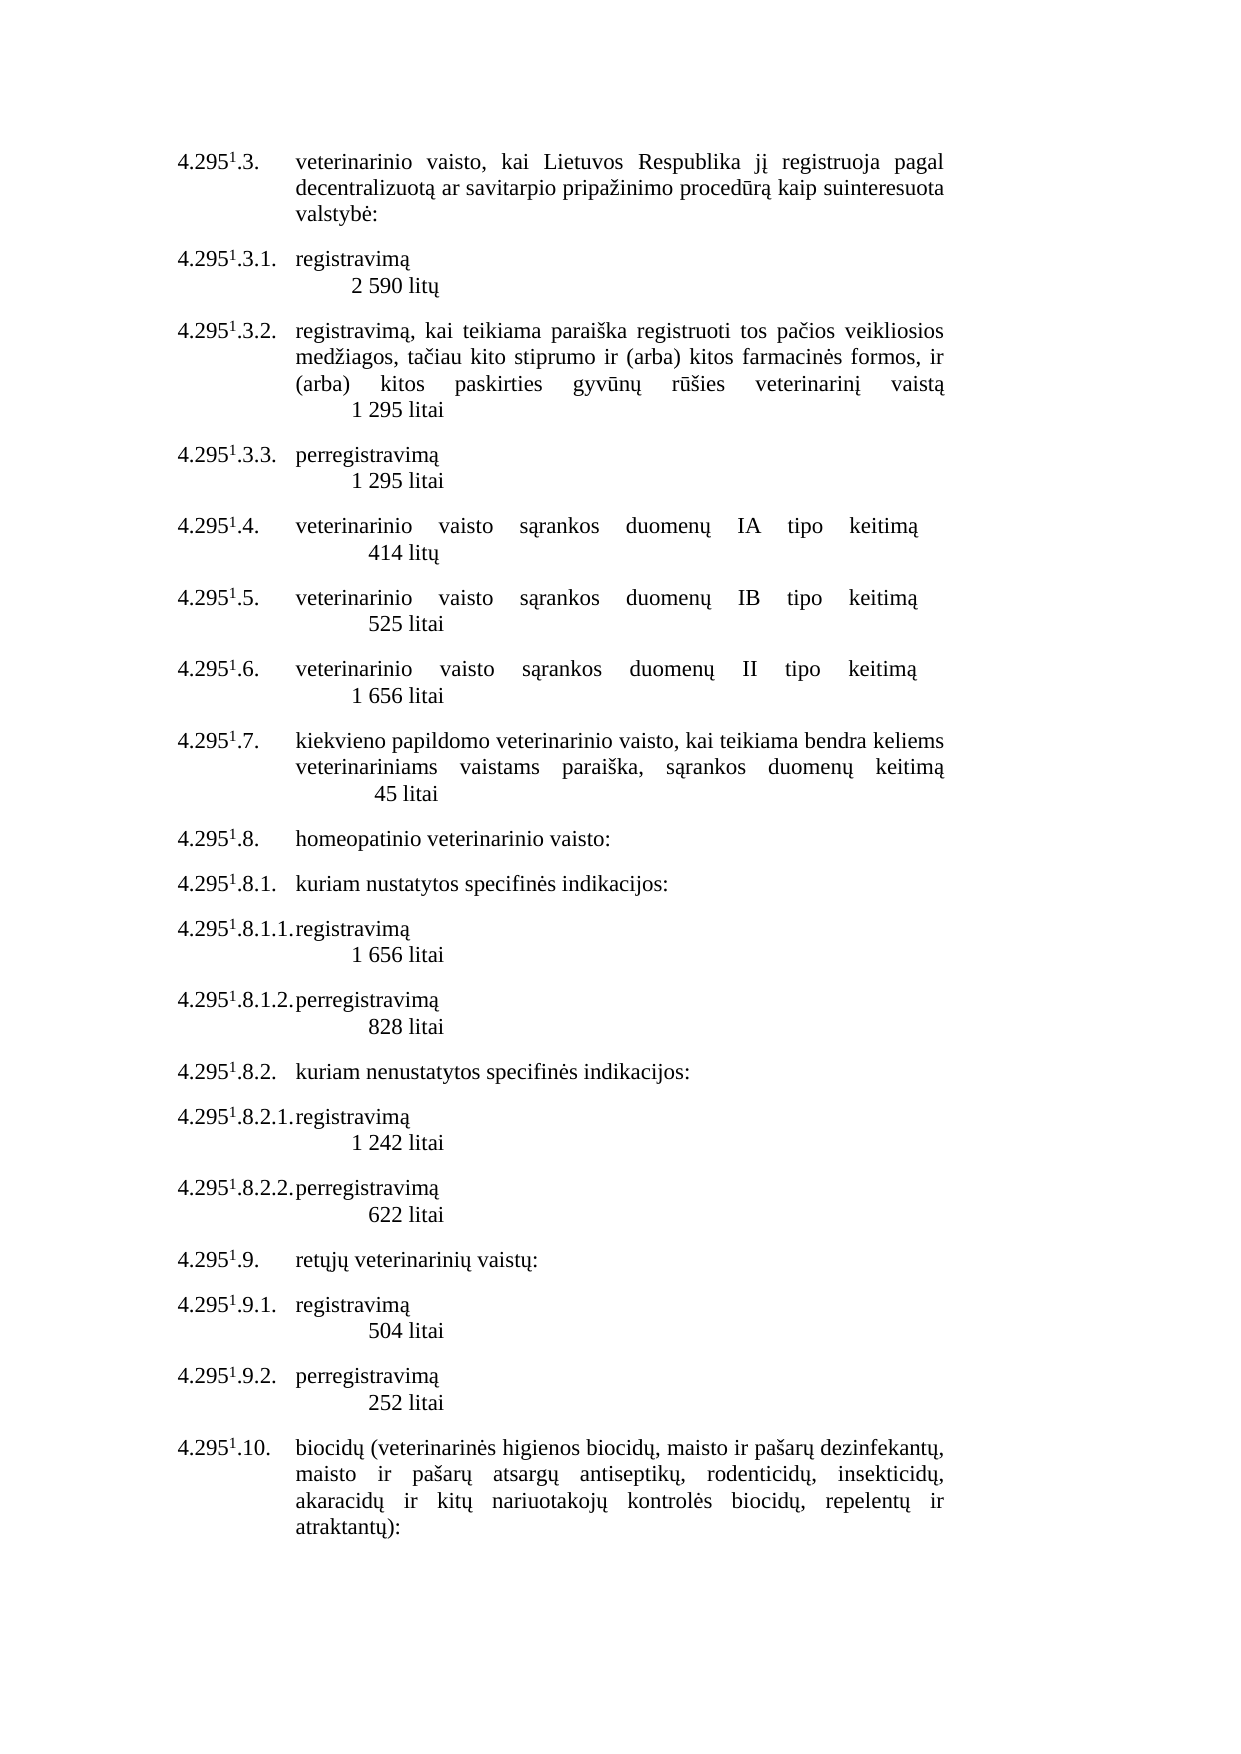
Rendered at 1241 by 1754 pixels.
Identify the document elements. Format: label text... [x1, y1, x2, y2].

text 4.2951.3.2. registravimą, kai teikiama paraiška registruoti tos pačios veikliosios medžiagos, tačiau kito stiprumo ir (arba) kitos farmacinės formos, ir (arba) kitos paskirties gyvūnų rūšies veterinarinį vaistą 1 295 litai [177, 317, 945, 422]
text 4.2951.8.1.1. registravimą 1 656 litai [177, 915, 945, 968]
text 4.2951.3.3. perregistravimą 1 295 litai [177, 441, 945, 494]
text 4.2951.8.2.1. registravimą 1 242 litai [177, 1103, 945, 1156]
text 4.2951.8.2. kuriam nenustatytos specifinės indikacijos: [177, 1058, 945, 1084]
text 4.2951.3.1. registravimą 2 590 litų [177, 246, 945, 298]
text 4.2951.5. veterinarinio vaisto sąrankos duomenų IB tipo keitimą 525 litai [177, 584, 945, 637]
text 4.2951.8.2.2. perregistravimą 622 litai [177, 1174, 945, 1227]
text 4.2951.7. kiekvieno papildomo veterinarinio vaisto, kai teikiama bendra keliems veterinariniams vaistams paraiška, sąrankos duomenų keitimą 45 litai [177, 727, 945, 806]
text 4.2951.4. veterinarinio vaisto sąrankos duomenų IA tipo keitimą 414 litų [177, 513, 945, 565]
text 4.2951.9.2. perregistravimą 252 litai [177, 1362, 945, 1415]
text 4.2951.8. homeopatinio veterinarinio vaisto: [177, 825, 945, 851]
text 4.2951.9.1. registravimą 504 litai [177, 1291, 945, 1344]
text 4.2951.3. veterinarinio vaisto, kai Lietuvos Respublika jį registruoja pagal decentralizuotą ar savitarpio pripažinimo procedūrą kaip suinteresuota valstybė: [177, 148, 945, 227]
text 4.2951.9. retųjų veterinarinių vaistų: [177, 1246, 945, 1272]
text 4.2951.8.1. kuriam nustatytos specifinės indikacijos: [177, 870, 945, 896]
text 4.2951.6. veterinarinio vaisto sąrankos duomenų II tipo keitimą 1 656 litai [177, 656, 945, 708]
text 4.2951.8.1.2. perregistravimą 828 litai [177, 986, 945, 1039]
text 4.2951.10. biocidų (veterinarinės higienos biocidų, maisto ir pašarų dezinfekantų, maisto ir pašarų atsargų antiseptikų, rodenticidų, insekticidų, akaracidų ir kitų nariuotakojų kontrolės biocidų, repelentų ir atraktantų): [177, 1434, 945, 1539]
